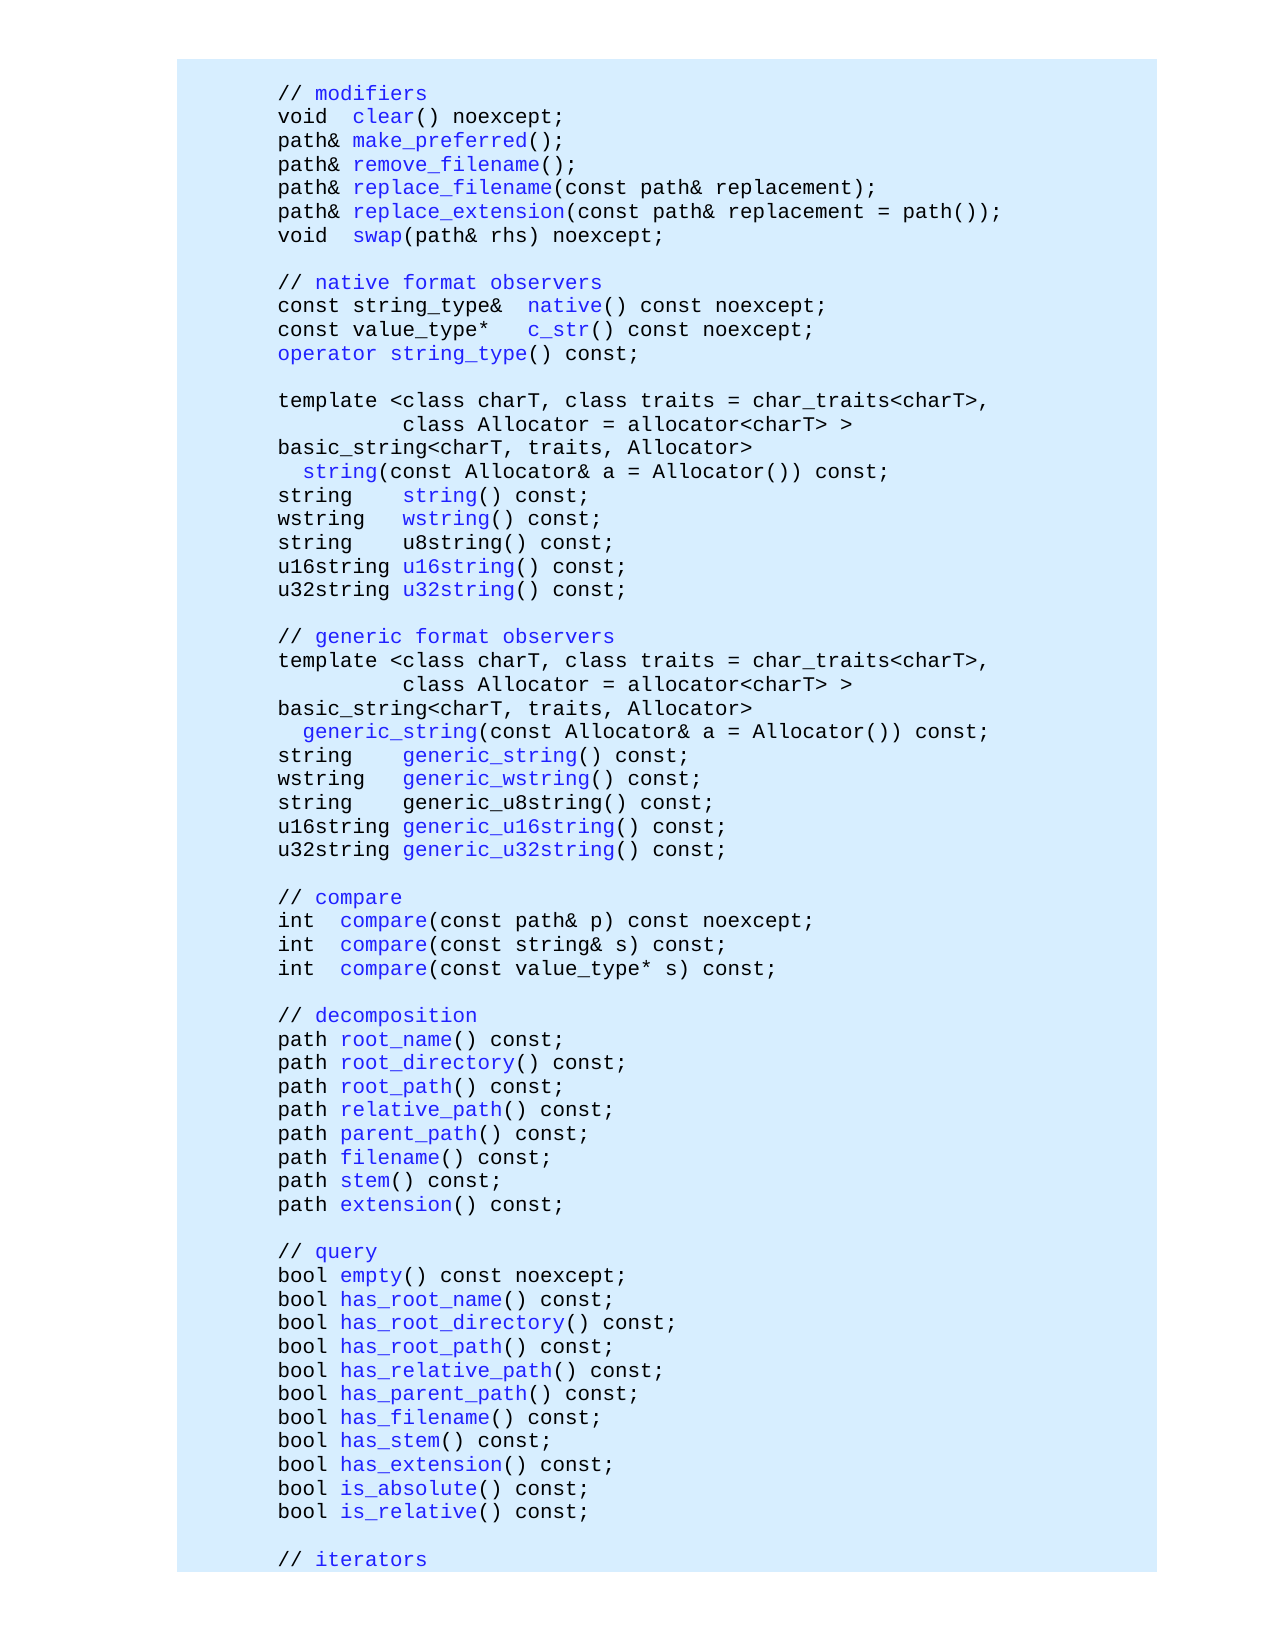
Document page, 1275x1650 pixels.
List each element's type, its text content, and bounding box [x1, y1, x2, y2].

text string generic_string() const; [177, 745, 1157, 768]
text string generic_u8string() const; [177, 792, 1157, 816]
text // generic format observers [177, 627, 1157, 650]
text // decomposition [177, 1005, 1157, 1028]
text bool empty() const noexcept; [177, 1265, 1157, 1289]
text path& remove_filename(); [177, 154, 1157, 177]
text bool has_extension() const; [177, 1454, 1157, 1478]
text string(const Allocator& a = Allocator()) const; [177, 461, 1157, 485]
text void swap(path& rhs) noexcept; [177, 224, 1157, 248]
text bool has_root_name() const; [177, 1289, 1157, 1312]
text path root_directory() const; [177, 1052, 1157, 1076]
text // compare [177, 887, 1157, 910]
text string string() const; [177, 485, 1157, 508]
text bool has_parent_path() const; [177, 1383, 1157, 1407]
text wstring wstring() const; [177, 508, 1157, 532]
text template <class charT, class traits = char_traits<charT>, [177, 650, 1157, 674]
text u32string generic_u32string() const; [177, 839, 1157, 863]
text operator string_type() const; [177, 343, 1157, 366]
text bool has_root_path() const; [177, 1336, 1157, 1359]
text path parent_path() const; [177, 1123, 1157, 1147]
text bool has_filename() const; [177, 1407, 1157, 1431]
text u16string generic_u16string() const; [177, 816, 1157, 839]
text int compare(const value_type* s) const; [177, 958, 1157, 981]
text path root_name() const; [177, 1028, 1157, 1052]
text bool is_relative() const; [177, 1501, 1157, 1525]
text // query [177, 1241, 1157, 1265]
text template <class charT, class traits = char_traits<charT>, [177, 390, 1157, 414]
text // iterators [177, 1549, 1157, 1572]
text const string_type& native() const noexcept; [177, 296, 1157, 319]
text path& make_preferred(); [177, 130, 1157, 154]
text wstring generic_wstring() const; [177, 768, 1157, 792]
text bool has_root_directory() const; [177, 1312, 1157, 1336]
text path filename() const; [177, 1147, 1157, 1170]
text class Allocator = allocator<charT> > [177, 414, 1157, 437]
text const value_type* c_str() const noexcept; [177, 319, 1157, 343]
text // modifiers [177, 83, 1157, 106]
text string u8string() const; [177, 532, 1157, 556]
text path& replace_filename(const path& replacement); [177, 177, 1157, 201]
text path root_path() const; [177, 1076, 1157, 1099]
text // native format observers [177, 272, 1157, 296]
text bool has_relative_path() const; [177, 1359, 1157, 1383]
text generic_string(const Allocator& a = Allocator()) const; [177, 721, 1157, 745]
text void clear() noexcept; [177, 106, 1157, 130]
text bool is_absolute() const; [177, 1478, 1157, 1501]
text path& replace_extension(const path& replacement = path()); [177, 201, 1157, 224]
text path stem() const; [177, 1170, 1157, 1194]
text int compare(const path& p) const noexcept; [177, 910, 1157, 934]
text path extension() const; [177, 1194, 1157, 1218]
text basic_string<charT, traits, Allocator> [177, 697, 1157, 721]
text int compare(const string& s) const; [177, 934, 1157, 958]
text class Allocator = allocator<charT> > [177, 674, 1157, 697]
text bool has_stem() const; [177, 1431, 1157, 1454]
text u16string u16string() const; [177, 556, 1157, 579]
text u32string u32string() const; [177, 579, 1157, 603]
text basic_string<charT, traits, Allocator> [177, 437, 1157, 461]
text path relative_path() const; [177, 1099, 1157, 1123]
